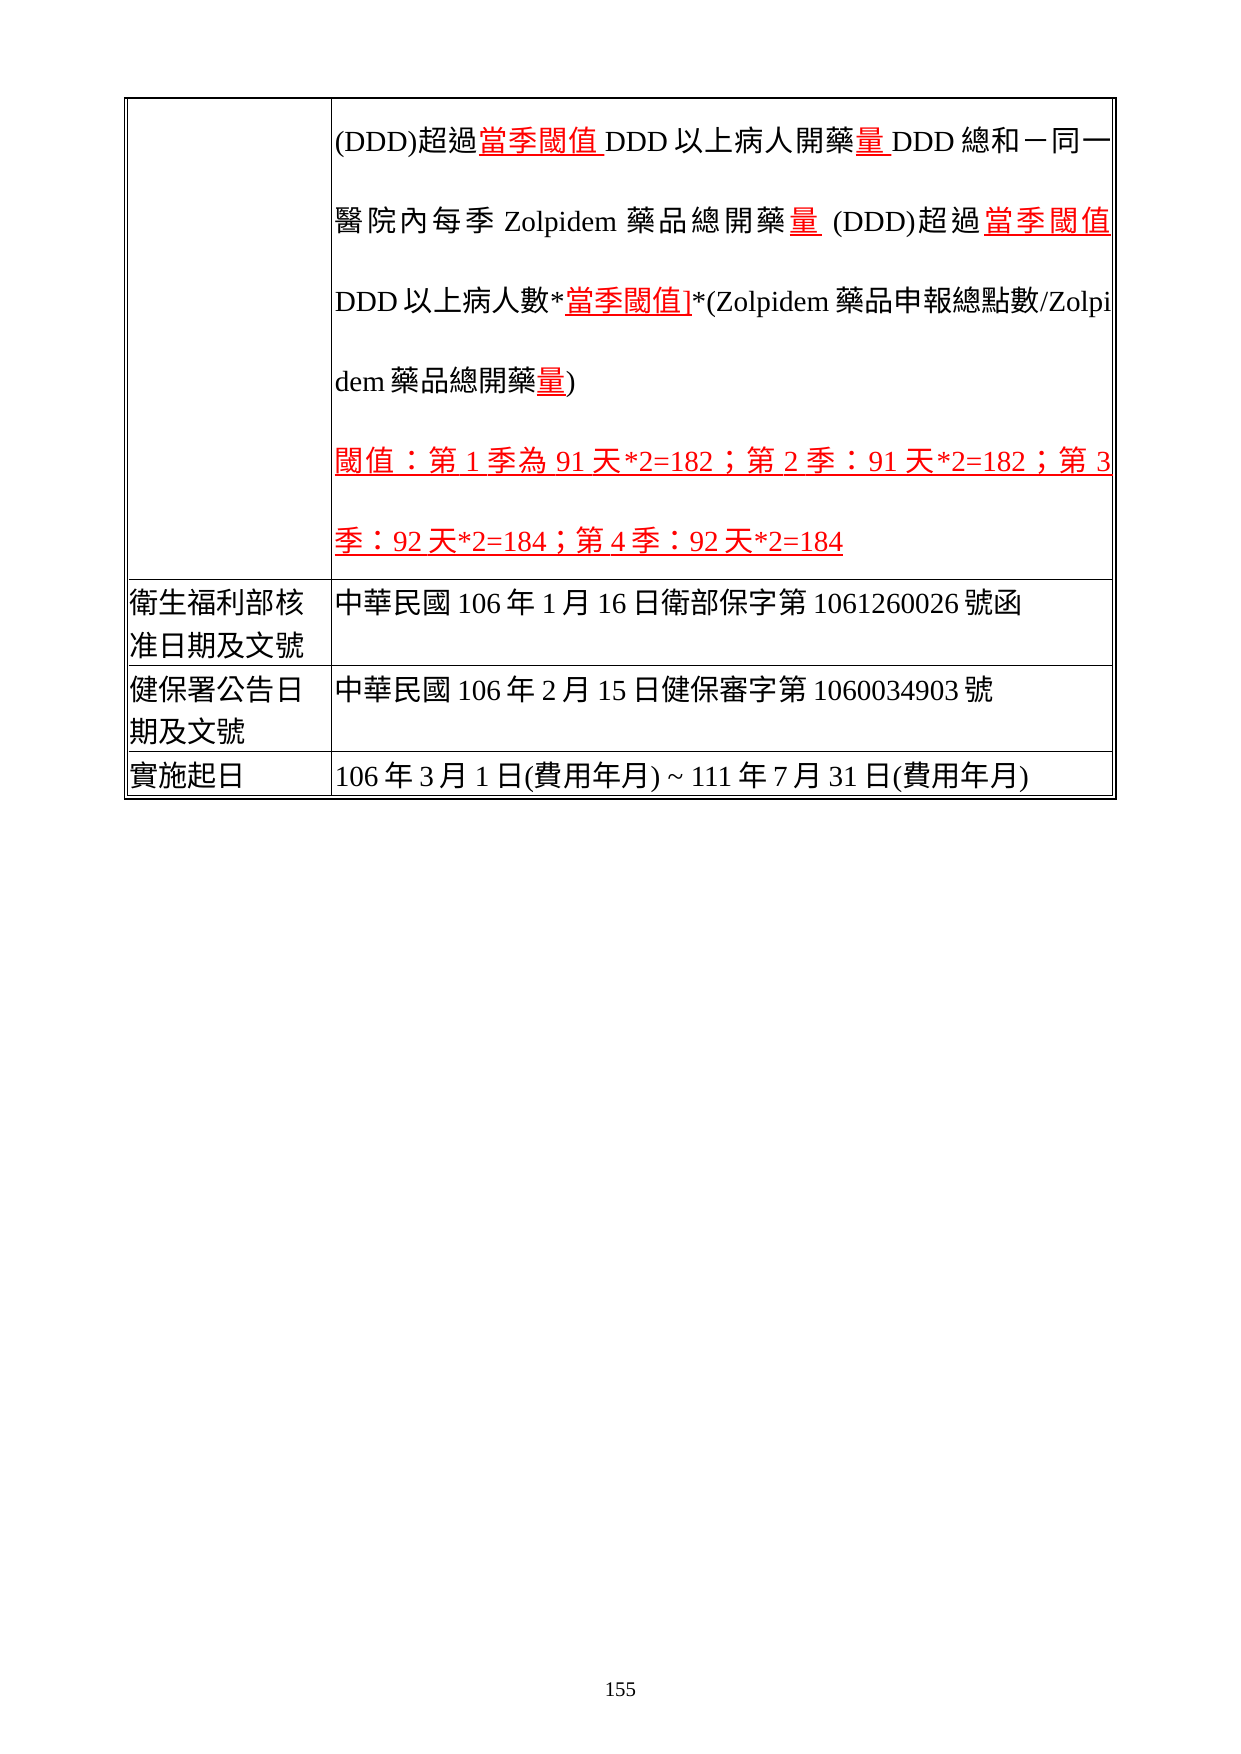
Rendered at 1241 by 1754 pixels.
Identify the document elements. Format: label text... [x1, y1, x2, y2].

table_cell 106年3月1日(費用年月) ~ 111年7月31日(費用年月) [332, 752, 1112, 795]
table_cell (DDD)超過當季閾值DDD以上病人開藥量DDD總和－同一醫院內每季Zolpidem藥品總開藥量 (DDD)超過當季閾值DDD以上病人數*當季閾值]*(Zolpidem藥品申報總點數/Zolpidem藥品總開藥量) 閾值：第1季為91天*2=182；第2季：91天*2=182；第3季：92天*2=184；第4季：92天*2=184 [332, 99, 1112, 578]
table_cell 中華民國106年2月15日健保審字第1060034903號 [332, 666, 1112, 751]
table_cell 實施起日 [128, 752, 331, 795]
table_cell [128, 99, 331, 578]
table_cell 中華民國106年1月16日衛部保字第1061260026號函 [332, 580, 1112, 665]
table_cell 健保署公告日期及文號 [128, 666, 331, 751]
table_cell 衛生福利部核准日期及文號 [128, 580, 331, 665]
